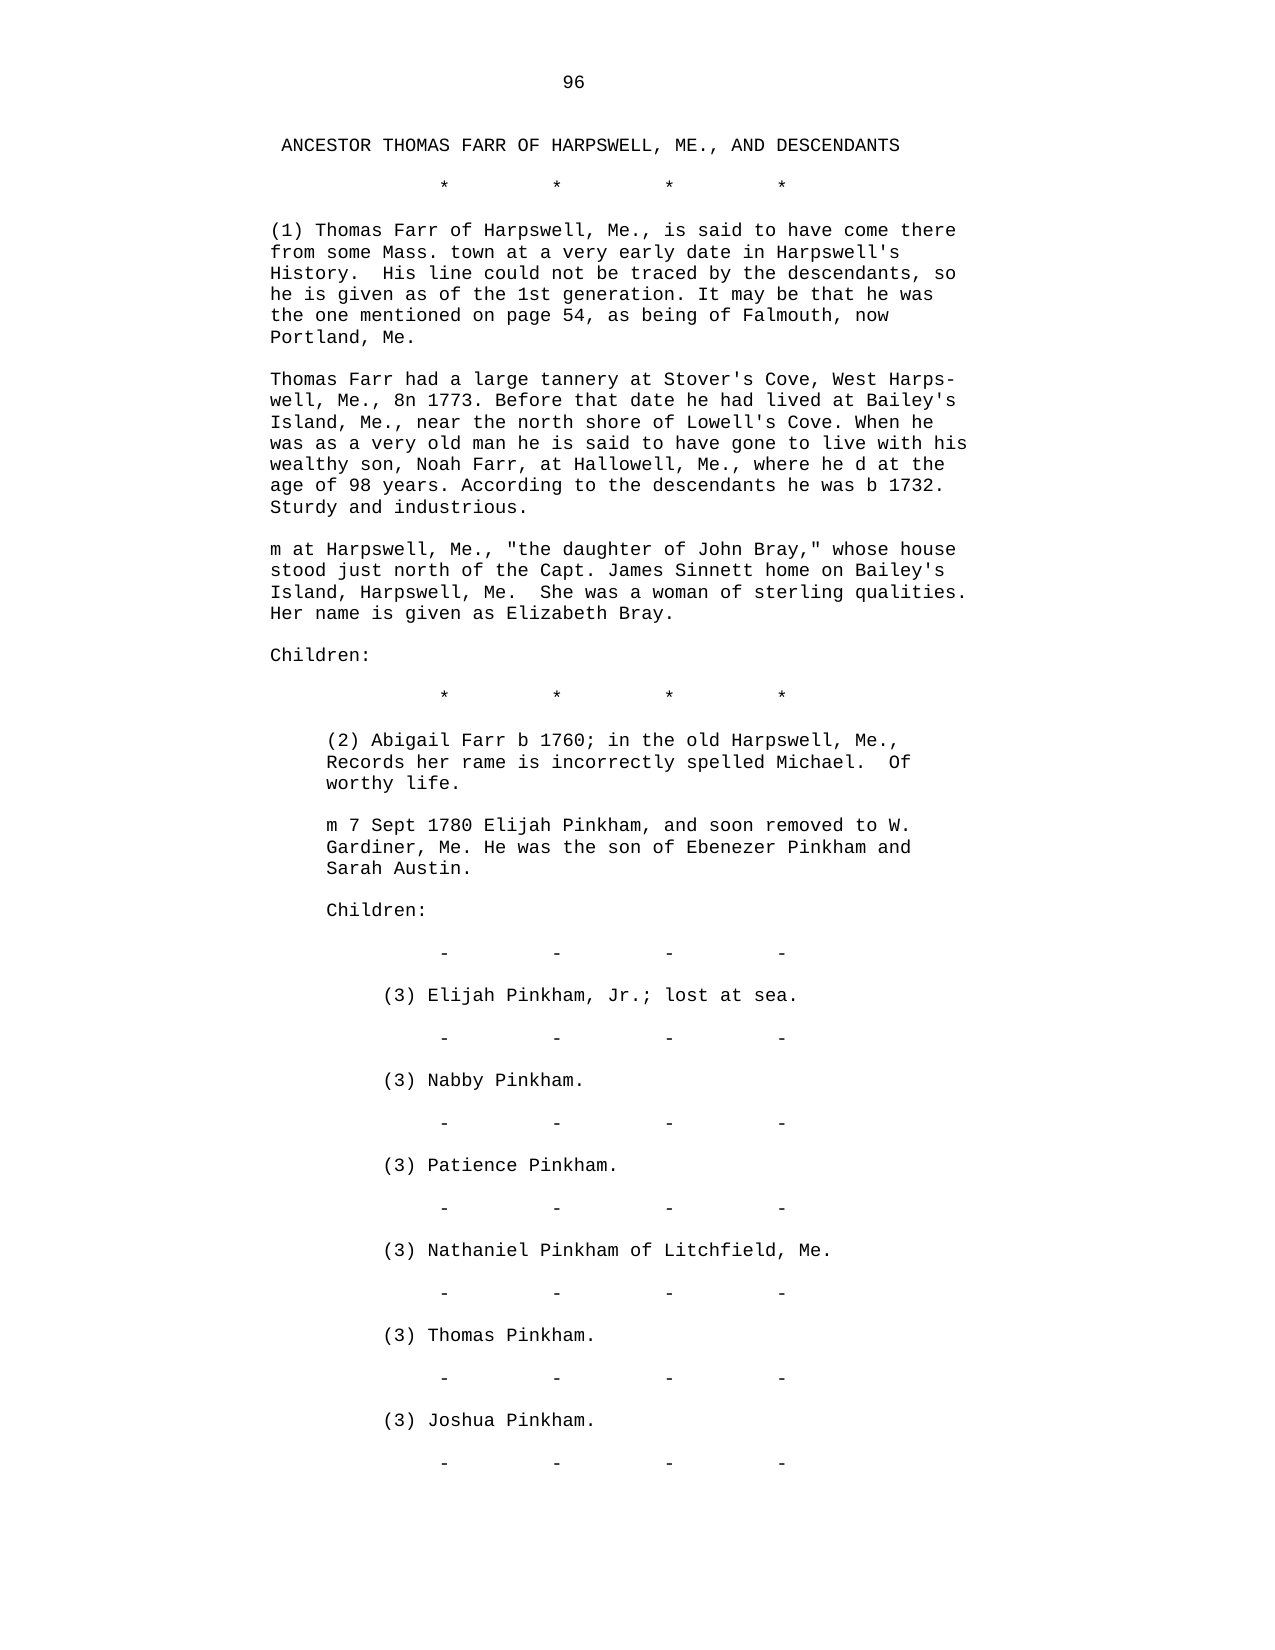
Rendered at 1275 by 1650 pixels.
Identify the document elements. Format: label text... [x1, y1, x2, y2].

text m 7 Sept 1780 Elijah Pinkham, and soon removed to W. [225, 816, 1157, 837]
text - - - - [225, 1029, 1157, 1050]
text from some Mass. town at a very early date in Harpswell's [225, 242, 1157, 264]
text Sarah Austin. [225, 859, 1157, 880]
text Sturdy and industrious. [225, 497, 1157, 519]
text (3) Nabby Pinkham. [225, 1071, 1157, 1092]
text 96 [225, 72, 1157, 94]
text * * * * [225, 179, 1157, 200]
text Children: [225, 646, 1157, 667]
text - - - - [225, 1369, 1157, 1390]
text (3) Elijah Pinkham, Jr.; lost at sea. [225, 986, 1157, 1007]
text * * * * [225, 689, 1157, 710]
text age of 98 years. According to the descendants he was b 1732. [225, 476, 1157, 497]
text Island, Harpswell, Me. She was a woman of sterling qualities. [225, 582, 1157, 604]
text Children: [225, 901, 1157, 922]
text Island, Me., near the north shore of Lowell's Cove. When he [225, 412, 1157, 434]
text stood just north of the Capt. James Sinnett home on Bailey's [225, 561, 1157, 582]
text Her name is given as Elizabeth Bray. [225, 604, 1157, 625]
text (3) Nathaniel Pinkham of Litchfield, Me. [225, 1241, 1157, 1262]
text Thomas Farr had a large tannery at Stover's Cove, West Harps- [225, 370, 1157, 391]
text - - - - [225, 944, 1157, 965]
text worthy life. [225, 774, 1157, 795]
text (1) Thomas Farr of Harpswell, Me., is said to have come there [225, 221, 1157, 242]
text (2) Abigail Farr b 1760; in the old Harpswell, Me., [225, 731, 1157, 752]
text wealthy son, Noah Farr, at Hallowell, Me., where he d at the [225, 455, 1157, 476]
text (3) Joshua Pinkham. [225, 1411, 1157, 1432]
text - - - - [225, 1454, 1157, 1475]
text Portland, Me. [225, 327, 1157, 349]
text - - - - [225, 1284, 1157, 1305]
text - - - - [225, 1199, 1157, 1220]
text he is given as of the 1st generation. It may be that he was [225, 285, 1157, 306]
text (3) Thomas Pinkham. [225, 1326, 1157, 1347]
text Gardiner, Me. He was the son of Ebenezer Pinkham and [225, 837, 1157, 859]
text (3) Patience Pinkham. [225, 1156, 1157, 1177]
text History. His line could not be traced by the descendants, so [225, 264, 1157, 285]
text Records her rame is incorrectly spelled Michael. Of [225, 752, 1157, 774]
text was as a very old man he is said to have gone to live with his [225, 434, 1157, 455]
text the one mentioned on page 54, as being of Falmouth, now [225, 306, 1157, 327]
text - - - - [225, 1114, 1157, 1135]
text ANCESTOR THOMAS FARR OF HARPSWELL, ME., AND DESCENDANTS [225, 136, 1157, 157]
text m at Harpswell, Me., "the daughter of John Bray," whose house [225, 540, 1157, 561]
text well, Me., 8n 1773. Before that date he had lived at Bailey's [225, 391, 1157, 412]
